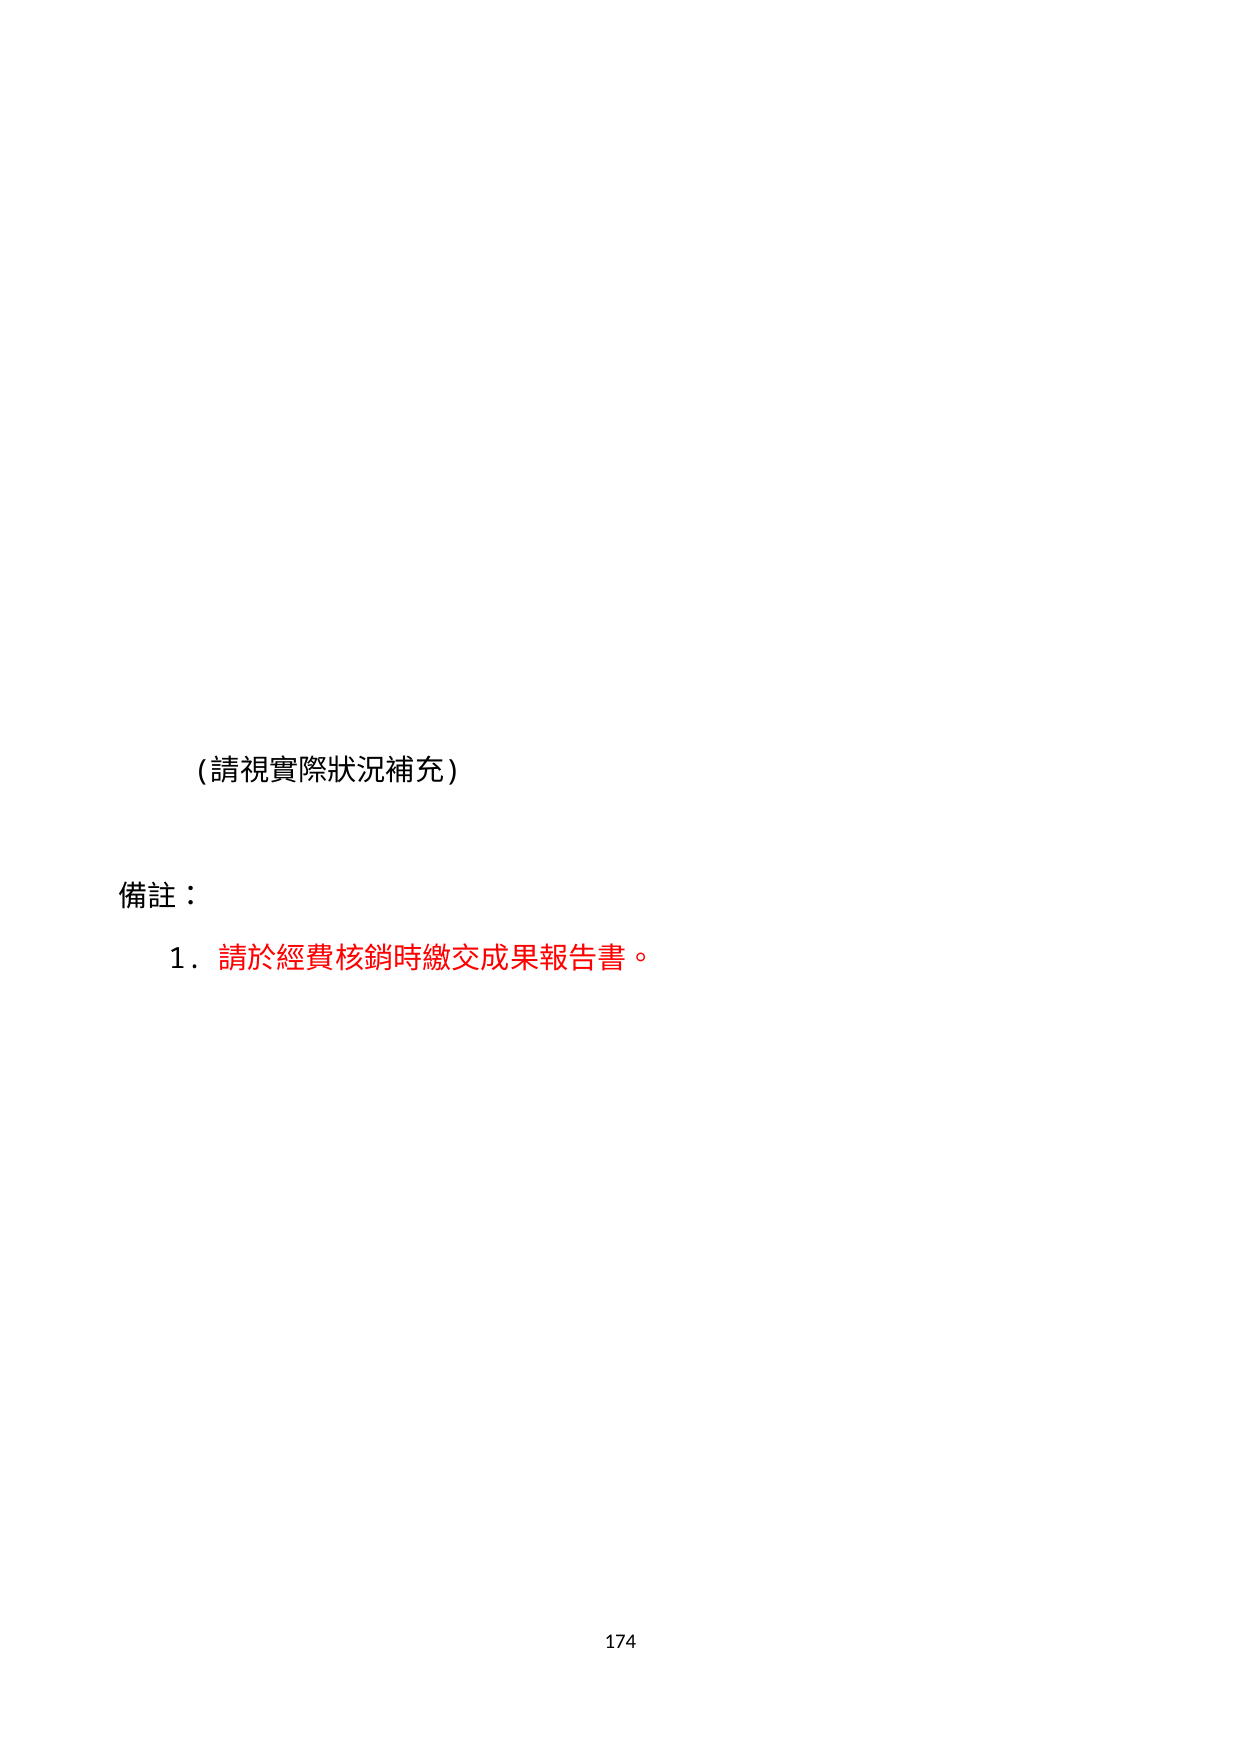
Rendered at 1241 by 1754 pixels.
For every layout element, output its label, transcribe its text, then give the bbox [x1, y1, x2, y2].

text 備註： [118, 852, 1122, 914]
text (請視實際狀況補充) [193, 727, 1122, 789]
list 請於經費核銷時繳交成果報告書。 [168, 914, 1122, 977]
